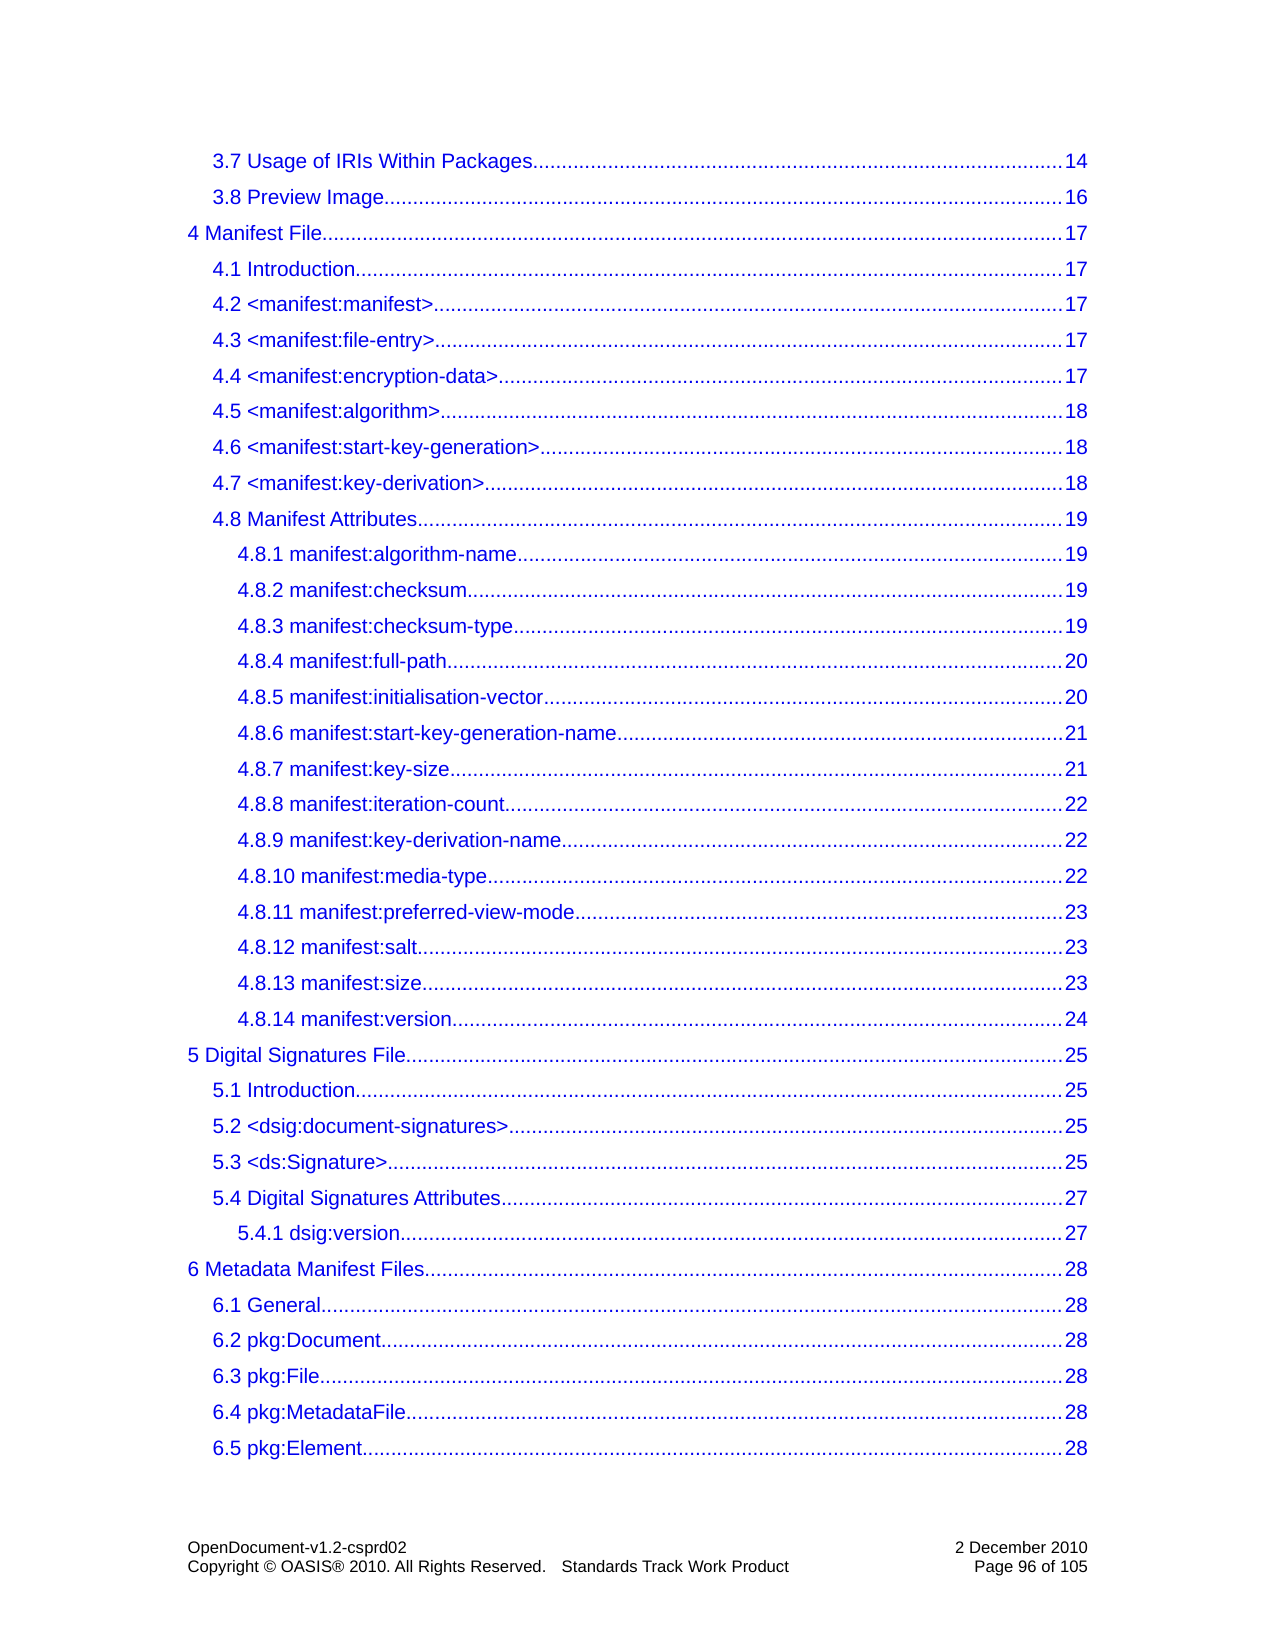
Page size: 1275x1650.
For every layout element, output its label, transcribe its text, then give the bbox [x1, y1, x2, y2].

text 4.4 <manifest:encryption-data> 17 [212, 364, 1088, 388]
text 5.4 Digital Signatures Attributes 27 [212, 1186, 1088, 1209]
text 6.3 pkg:File 28 [212, 1365, 1088, 1388]
text 5.2 <dsig:document-signatures> 25 [212, 1115, 1088, 1138]
text 5 Digital Signatures File 25 [187, 1043, 1088, 1066]
text 4.8.7 manifest:key-size 21 [237, 757, 1088, 781]
text 4 Manifest File 17 [187, 221, 1088, 245]
text 4.7 <manifest:key-derivation> 18 [212, 472, 1088, 495]
text 6.5 pkg:Element 28 [212, 1436, 1088, 1459]
text 4.8.9 manifest:key-derivation-name 22 [237, 829, 1088, 852]
text 6.1 General 28 [212, 1293, 1088, 1317]
text 3.7 Usage of IRIs Within Packages 14 [212, 150, 1088, 173]
text 6.4 pkg:MetadataFile 28 [212, 1401, 1088, 1424]
text 6 Metadata Manifest Files 28 [187, 1258, 1088, 1281]
text 4.8.14 manifest:version 24 [237, 1007, 1088, 1031]
text 5.3 <ds:Signature> 25 [212, 1150, 1088, 1174]
text 4.8.13 manifest:size 23 [237, 972, 1088, 995]
text 4.8.6 manifest:start-key-generation-name 21 [237, 722, 1088, 745]
text 4.8.1 manifest:algorithm-name 19 [237, 543, 1088, 566]
text 4.8.3 manifest:checksum-type 19 [237, 614, 1088, 638]
text 4.8.10 manifest:media-type 22 [237, 864, 1088, 888]
text 4.8.5 manifest:initialisation-vector 20 [237, 686, 1088, 709]
text 5.1 Introduction 25 [212, 1079, 1088, 1102]
text 4.5 <manifest:algorithm> 18 [212, 400, 1088, 423]
text 6.2 pkg:Document 28 [212, 1329, 1088, 1352]
text 4.8 Manifest Attributes 19 [212, 507, 1088, 531]
text 4.6 <manifest:start-key-generation> 18 [212, 436, 1088, 459]
text 3.8 Preview Image 16 [212, 186, 1088, 209]
text 4.8.2 manifest:checksum 19 [237, 579, 1088, 602]
text 4.3 <manifest:file-entry> 17 [212, 329, 1088, 352]
text 4.2 <manifest:manifest> 17 [212, 293, 1088, 316]
text 4.8.4 manifest:full-path 20 [237, 650, 1088, 673]
text 4.1 Introduction 17 [212, 257, 1088, 280]
text 5.4.1 dsig:version 27 [237, 1222, 1088, 1245]
text 4.8.12 manifest:salt 23 [237, 936, 1088, 959]
text 4.8.8 manifest:iteration-count 22 [237, 793, 1088, 816]
text 4.8.11 manifest:preferred-view-mode 23 [237, 900, 1088, 923]
